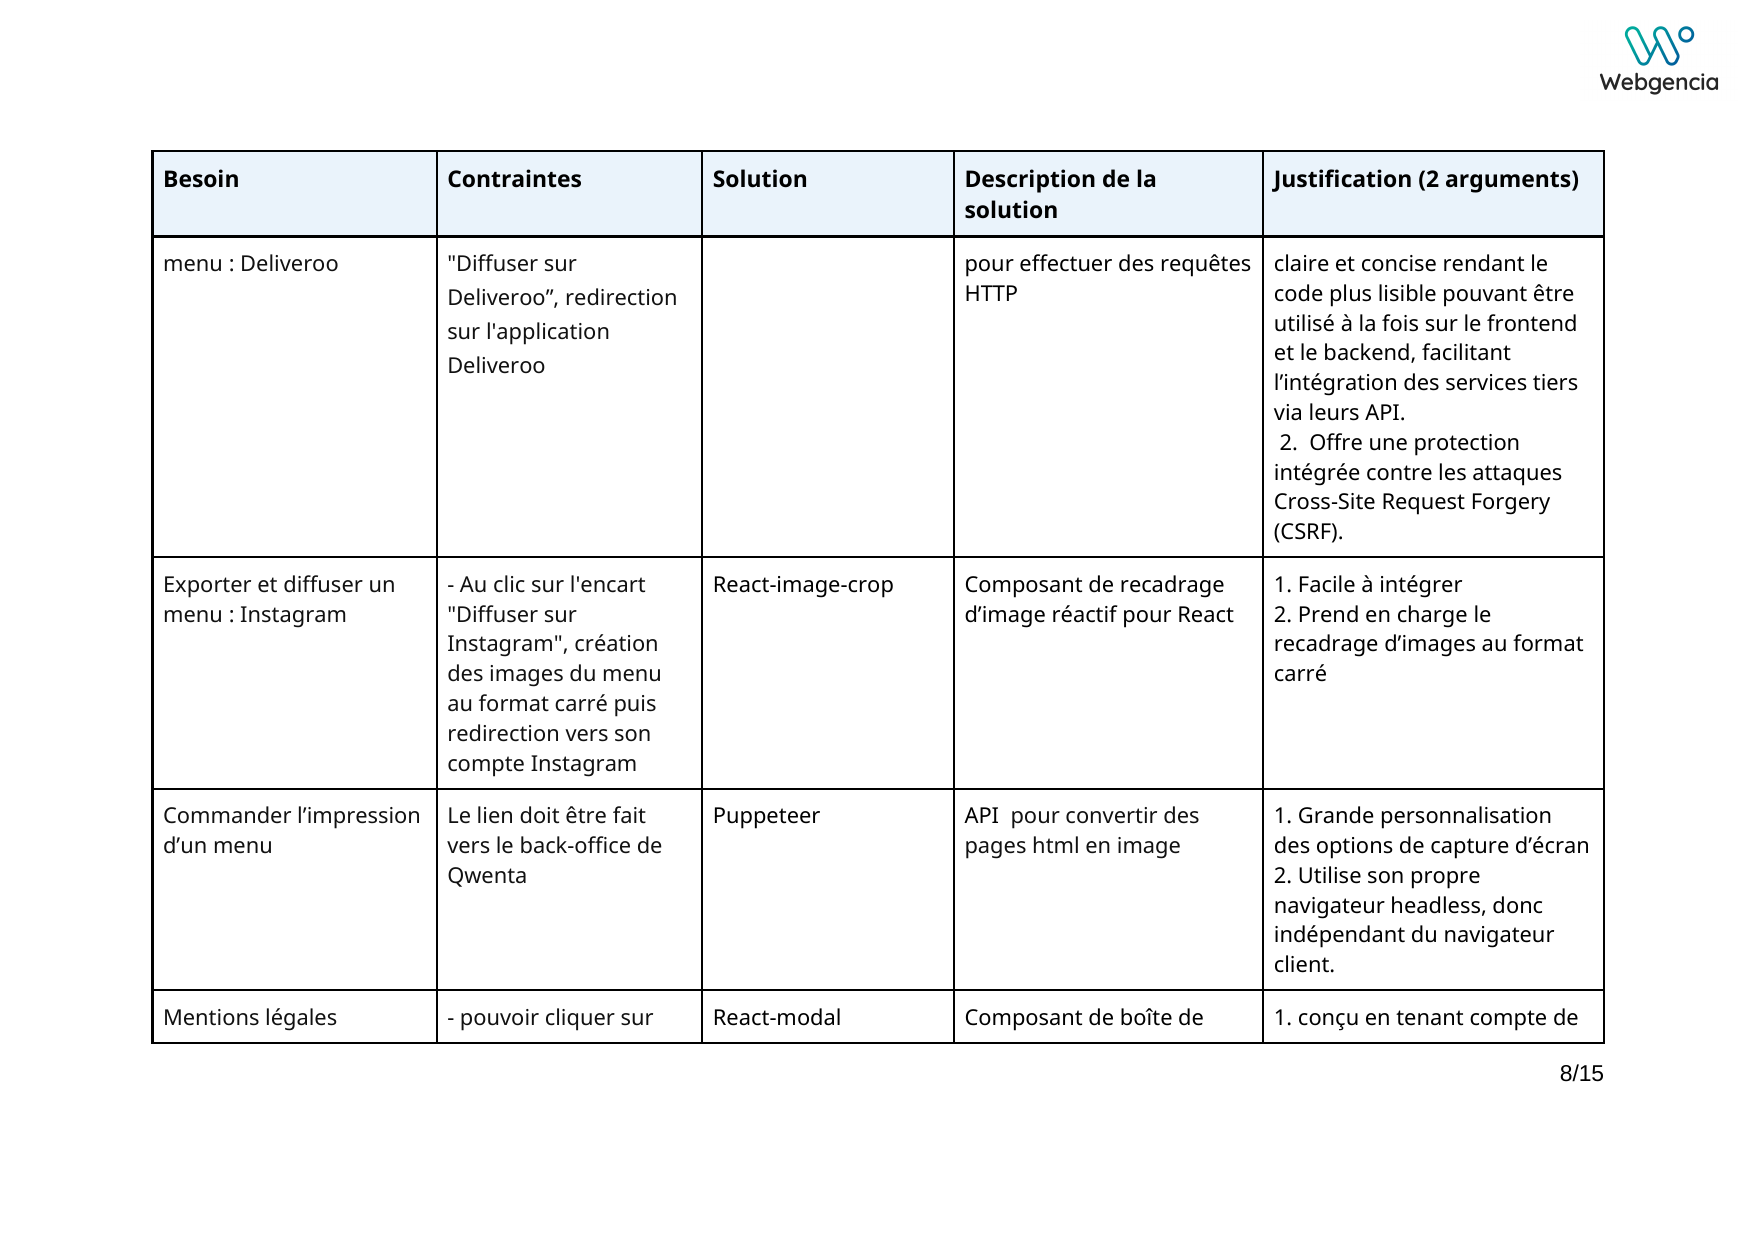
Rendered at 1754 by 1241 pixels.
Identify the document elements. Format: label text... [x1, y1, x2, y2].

table_cell Le lien doit être fait vers le back-office de Qwenta [438, 790, 701, 989]
table_header Justification (2 arguments) [1264, 152, 1603, 235]
table_cell Mentions légales [154, 991, 436, 1042]
table_header Description de la solution [955, 152, 1262, 235]
table_cell Exporter et diffuser un menu : Instagram [154, 558, 436, 788]
table_header Besoin [154, 152, 436, 235]
table_cell Composant de boîte de [955, 991, 1262, 1042]
table_cell React-image-crop [703, 558, 953, 788]
table_cell - Au clic sur l'encart "Diffuser sur Instagram", création des images du menu au format carré puis redirection vers son compte Instagram [438, 558, 701, 788]
table_cell 1. Grande personnalisation des options de capture d’écran 2. Utilise son propre navigateur headless, donc indépendant du navigateur client. [1264, 790, 1603, 989]
table_cell "Diffuser sur Deliveroo”, redirection sur l'application Deliveroo [438, 238, 701, 556]
picture [1580, 20, 1739, 101]
table_cell pour effectuer des requêtes HTTP [955, 238, 1262, 556]
table_header Solution [703, 152, 953, 235]
table_cell menu : Deliveroo [154, 238, 436, 556]
table_cell API pour convertir des pages html en image [955, 790, 1262, 989]
table_cell 1. conçu en tenant compte de [1264, 991, 1603, 1042]
table_header Contraintes [438, 152, 701, 235]
table_cell React-modal [703, 991, 953, 1042]
table_cell Commander l’impression d’un menu [154, 790, 436, 989]
table_cell - pouvoir cliquer sur [438, 991, 701, 1042]
table_cell Composant de recadrage d’image réactif pour React [955, 558, 1262, 788]
table_cell Puppeteer [703, 790, 953, 989]
table_cell [703, 238, 953, 556]
table_cell claire et concise rendant le code plus lisible pouvant être utilisé à la fois sur le frontend et le backend, facilitant l’intégration des services tiers via leurs API. 2. Offre une protection intégrée contre les attaques Cross-Site Request Forgery (CSRF). [1264, 238, 1603, 556]
table_cell 1. Facile à intégrer 2. Prend en charge le recadrage d’images au format carré [1264, 558, 1603, 788]
